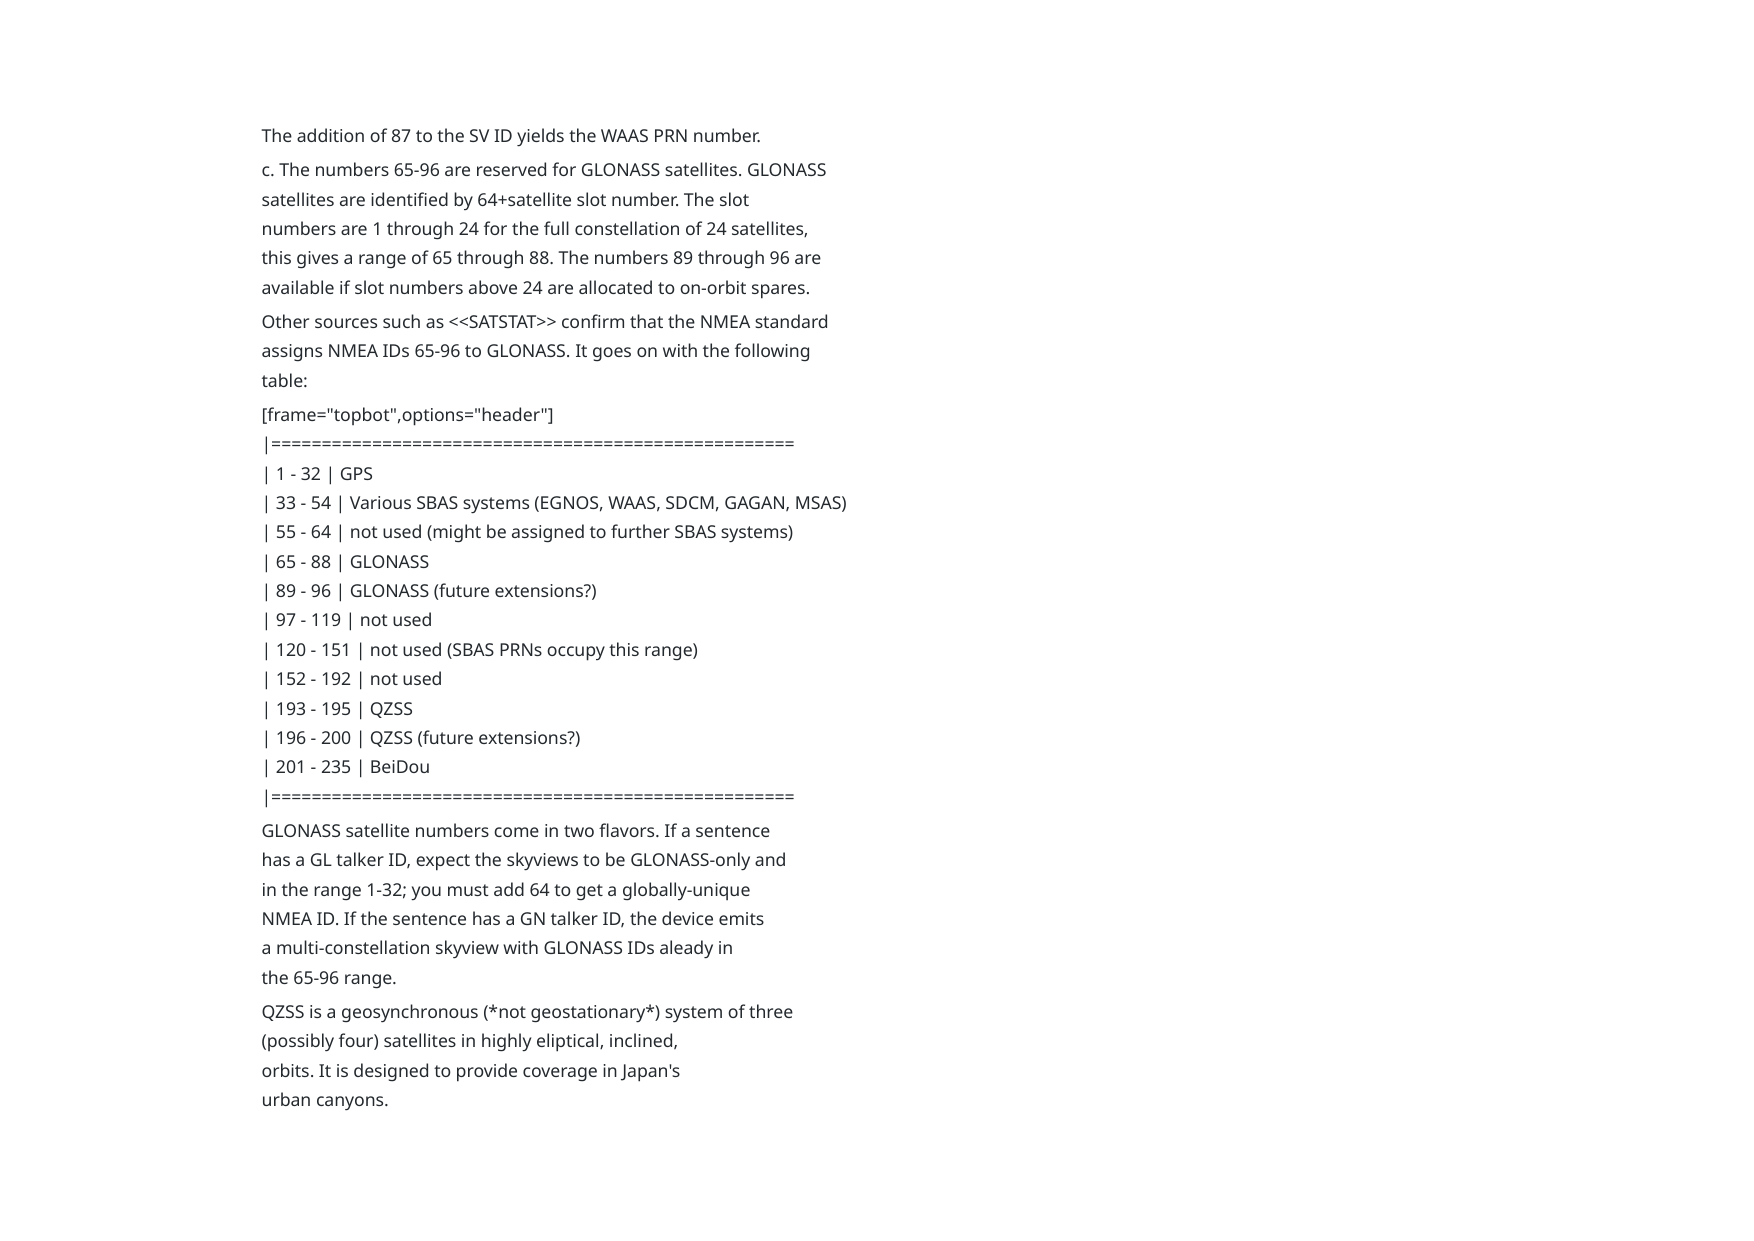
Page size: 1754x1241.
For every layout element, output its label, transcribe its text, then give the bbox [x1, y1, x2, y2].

table_cell | 120 - 151 | not used (SBAS PRNs occupy this range) [261, 632, 1636, 661]
table_cell [118, 397, 261, 426]
table_cell urban canyons. [261, 1082, 1636, 1111]
table_cell table: [261, 363, 1636, 392]
table_cell orbits. It is designed to provide coverage in Japan's [261, 1053, 1636, 1082]
table_cell | 33 - 54 | Various SBAS systems (EGNOS, WAAS, SDCM, GAGAN, MSAS) [261, 485, 1636, 514]
table_cell [118, 872, 261, 901]
table_cell [118, 152, 261, 182]
table_cell [118, 930, 261, 960]
table_cell this gives a range of 65 through 88. The numbers 89 through 96 are [261, 240, 1636, 270]
table_cell |==================================================== [261, 426, 1636, 456]
table_cell [118, 240, 261, 270]
table_cell [118, 1082, 261, 1111]
table_cell | 89 - 96 | GLONASS (future extensions?) [261, 573, 1636, 602]
table_cell [118, 426, 261, 456]
table_cell | 65 - 88 | GLONASS [261, 544, 1636, 573]
table_cell [261, 299, 1636, 304]
table_cell QZSS is a geosynchronous (*not geostationary*) system of three [261, 994, 1636, 1023]
table_cell | 193 - 195 | QZSS [261, 691, 1636, 720]
table_cell [118, 182, 261, 211]
table_cell c. The numbers 65-96 are reserved for GLONASS satellites. GLONASS [261, 152, 1636, 182]
table_cell [118, 392, 261, 397]
table_cell in the range 1-32; you must add 64 to get a globally-unique [261, 872, 1636, 901]
table_cell [118, 485, 261, 514]
table_cell | 152 - 192 | not used [261, 661, 1636, 691]
table_cell |==================================================== [261, 779, 1636, 808]
table_cell [261, 989, 1636, 994]
table_cell [118, 749, 261, 779]
table_cell [118, 211, 261, 240]
table_cell [118, 1111, 261, 1116]
table_cell [frame="topbot",options="header"] [261, 397, 1636, 426]
table_cell NMEA ID. If the sentence has a GN talker ID, the device emits [261, 901, 1636, 930]
table_cell [118, 456, 261, 485]
table_cell [118, 720, 261, 749]
table_cell [118, 270, 261, 299]
table_cell [118, 118, 261, 147]
table_cell Other sources such as <<SATSTAT>> confirm that the NMEA standard [261, 304, 1636, 333]
table_cell [118, 960, 261, 989]
table_cell | 196 - 200 | QZSS (future extensions?) [261, 720, 1636, 749]
table_cell | 1 - 32 | GPS [261, 456, 1636, 485]
table_cell [118, 333, 261, 363]
table_cell [261, 148, 1636, 152]
table_cell [118, 901, 261, 930]
table_cell [118, 989, 261, 994]
table_cell a multi-constellation skyview with GLONASS IDs aleady in [261, 930, 1636, 960]
table_cell [118, 994, 261, 1023]
table_cell [118, 632, 261, 661]
table_cell | 55 - 64 | not used (might be assigned to further SBAS systems) [261, 514, 1636, 544]
table_cell the 65-96 range. [261, 960, 1636, 989]
table_cell [118, 842, 261, 872]
table_cell | 201 - 235 | BeiDou [261, 749, 1636, 779]
table_cell satellites are identified by 64+satellite slot number. The slot [261, 182, 1636, 211]
table_cell [118, 1053, 261, 1082]
table_cell numbers are 1 through 24 for the full constellation of 24 satellites, [261, 211, 1636, 240]
table_cell [261, 808, 1636, 813]
table_cell [118, 544, 261, 573]
table_cell [118, 603, 261, 632]
table_cell available if slot numbers above 24 are allocated to on-orbit spares. [261, 270, 1636, 299]
table_cell [118, 573, 261, 602]
table_cell [118, 808, 261, 813]
table_cell [118, 148, 261, 152]
table_cell [118, 779, 261, 808]
table_cell [118, 813, 261, 842]
table_cell [118, 363, 261, 392]
table_cell assigns NMEA IDs 65-96 to GLONASS. It goes on with the following [261, 333, 1636, 363]
table_cell [118, 299, 261, 304]
table_cell [118, 304, 261, 333]
table_cell [261, 392, 1636, 397]
table_cell has a GL talker ID, expect the skyviews to be GLONASS-only and [261, 842, 1636, 872]
table_cell [261, 1111, 1636, 1116]
table_cell GLONASS satellite numbers come in two flavors. If a sentence [261, 813, 1636, 842]
table_cell | 97 - 119 | not used [261, 603, 1636, 632]
table_cell (possibly four) satellites in highly eliptical, inclined, [261, 1023, 1636, 1053]
table_cell [118, 514, 261, 544]
table_cell [118, 661, 261, 691]
table_cell [118, 1023, 261, 1053]
table_cell [118, 691, 261, 720]
table_cell The addition of 87 to the SV ID yields the WAAS PRN number. [261, 118, 1636, 147]
